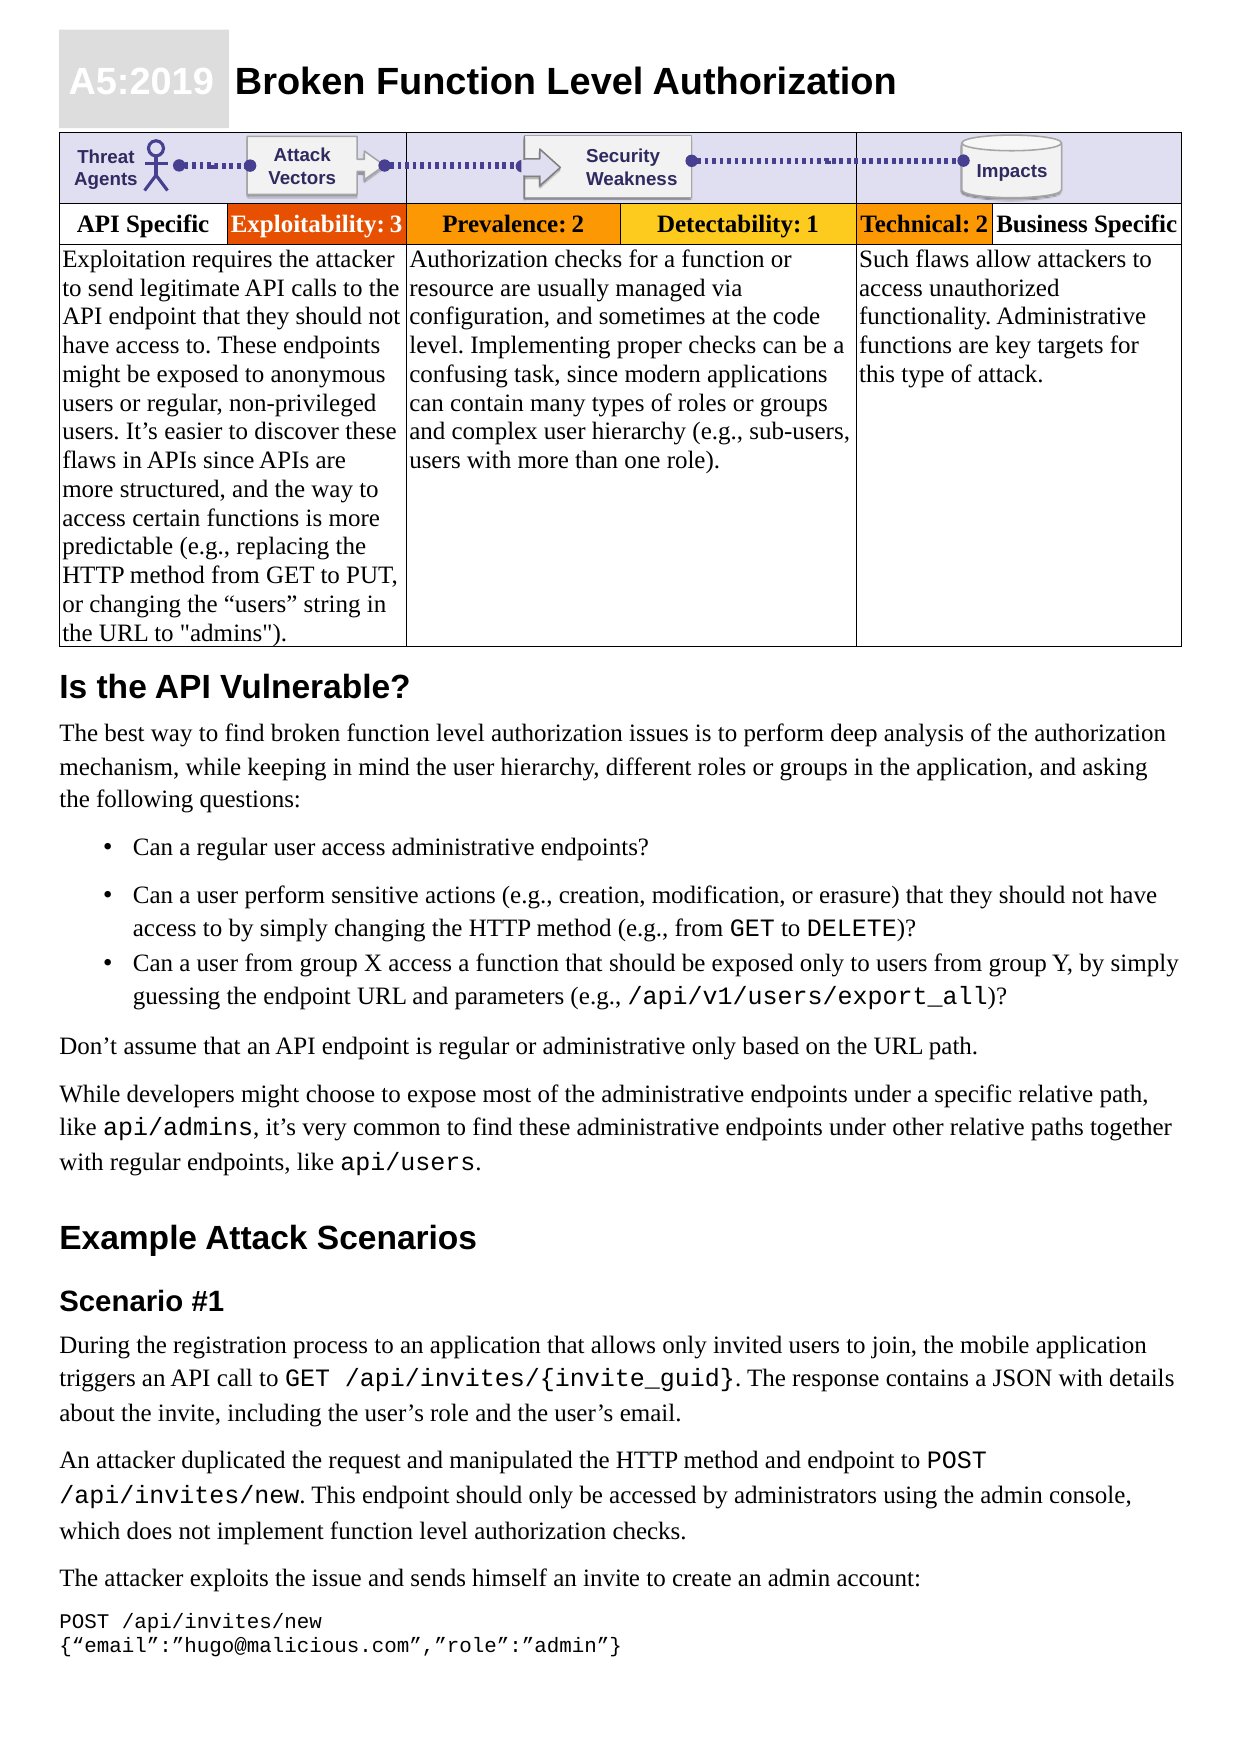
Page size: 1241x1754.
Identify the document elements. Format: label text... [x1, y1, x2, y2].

table_cell Technical: 2 [857, 204, 992, 244]
table_cell Exploitability: 3 [228, 204, 406, 244]
table_header [620, 133, 856, 203]
text POST /api/invites/new [59, 1611, 1181, 1634]
text An attacker duplicated the request and manipulated the HTTP method and endpoint to POST /api/invites/new. This endpoint should only be accessed by administrators using the admin console, which does not implement function level authorization checks. [59, 1446, 1181, 1544]
table_cell Authorization checks for a function or resource are usually managed via configuration, and sometimes at the code level. Implementing proper checks can be a confusing task, since modern applications can contain many types of roles or groups and complex user hierarchy (e.g., sub-users, users with more than one role). [407, 245, 856, 646]
subtitle Scenario #1 [59, 1283, 1181, 1317]
table_header [857, 133, 992, 203]
table_header [992, 133, 1181, 203]
list Can a user from group X access a function that should be exposed only to users from group Y, by simply guessing the endpoint URL and parameters (e.g., /api/v1/users/export_all)? [103, 948, 1181, 1012]
text {“email”:”hugo@malicious.com”,”role”:”admin”} [59, 1634, 1181, 1658]
text Don’t assume that an API endpoint is regular or administrative only based on the URL path. [59, 1031, 1181, 1060]
text During the registration process to an application that allows only invited users to join, the mobile application triggers an API call to GET /api/invites/{invite_guid}. The response contains a JSON with details about the invite, including the user’s role and the user’s email. [59, 1330, 1181, 1427]
subtitle Is the API Vulnerable? [59, 667, 1181, 706]
table_cell Business Specific [993, 204, 1181, 244]
table_cell Such flaws allow attackers to access unauthorized functionality. Administrative functions are key targets for this type of attack. [857, 245, 1181, 646]
table_header [407, 133, 620, 203]
text While developers might choose to expose most of the administrative endpoints under a specific relative path, like api/admins, it’s very common to find these administrative endpoints under other relative paths together with regular endpoints, like api/users. [59, 1079, 1181, 1178]
list Can a user perform sensitive actions (e.g., creation, modification, or erasure) that they should not have access to by simply changing the HTTP method (e.g., from GET to DELETE)? [103, 880, 1181, 944]
table_cell API Specific [60, 204, 227, 244]
list Can a regular user access administrative endpoints? [103, 832, 1181, 861]
subtitle Example Attack Scenarios [59, 1218, 1181, 1256]
table_cell Detectability: 1 [621, 204, 856, 244]
text The attacker exploits the issue and sends himself an invite to create an admin account: [59, 1563, 1181, 1592]
table_header [60, 133, 227, 203]
table_cell Exploitation requires the attacker to send legitimate API calls to the API endpoint that they should not have access to. These endpoints might be exposed to anonymous users or regular, non-privileged users. It’s easier to discover these flaws in APIs since APIs are more structured, and the way to access certain functions is more predictable (e.g., replacing the HTTP method from GET to PUT, or changing the “users” string in the URL to "admins"). [60, 245, 406, 646]
table_cell Prevalence: 2 [407, 204, 620, 244]
text The best way to find broken function level authorization issues is to perform deep analysis of the authorization mechanism, while keeping in mind the user hierarchy, different roles or groups in the application, and asking the following questions: [59, 718, 1181, 813]
table_header [227, 133, 406, 203]
